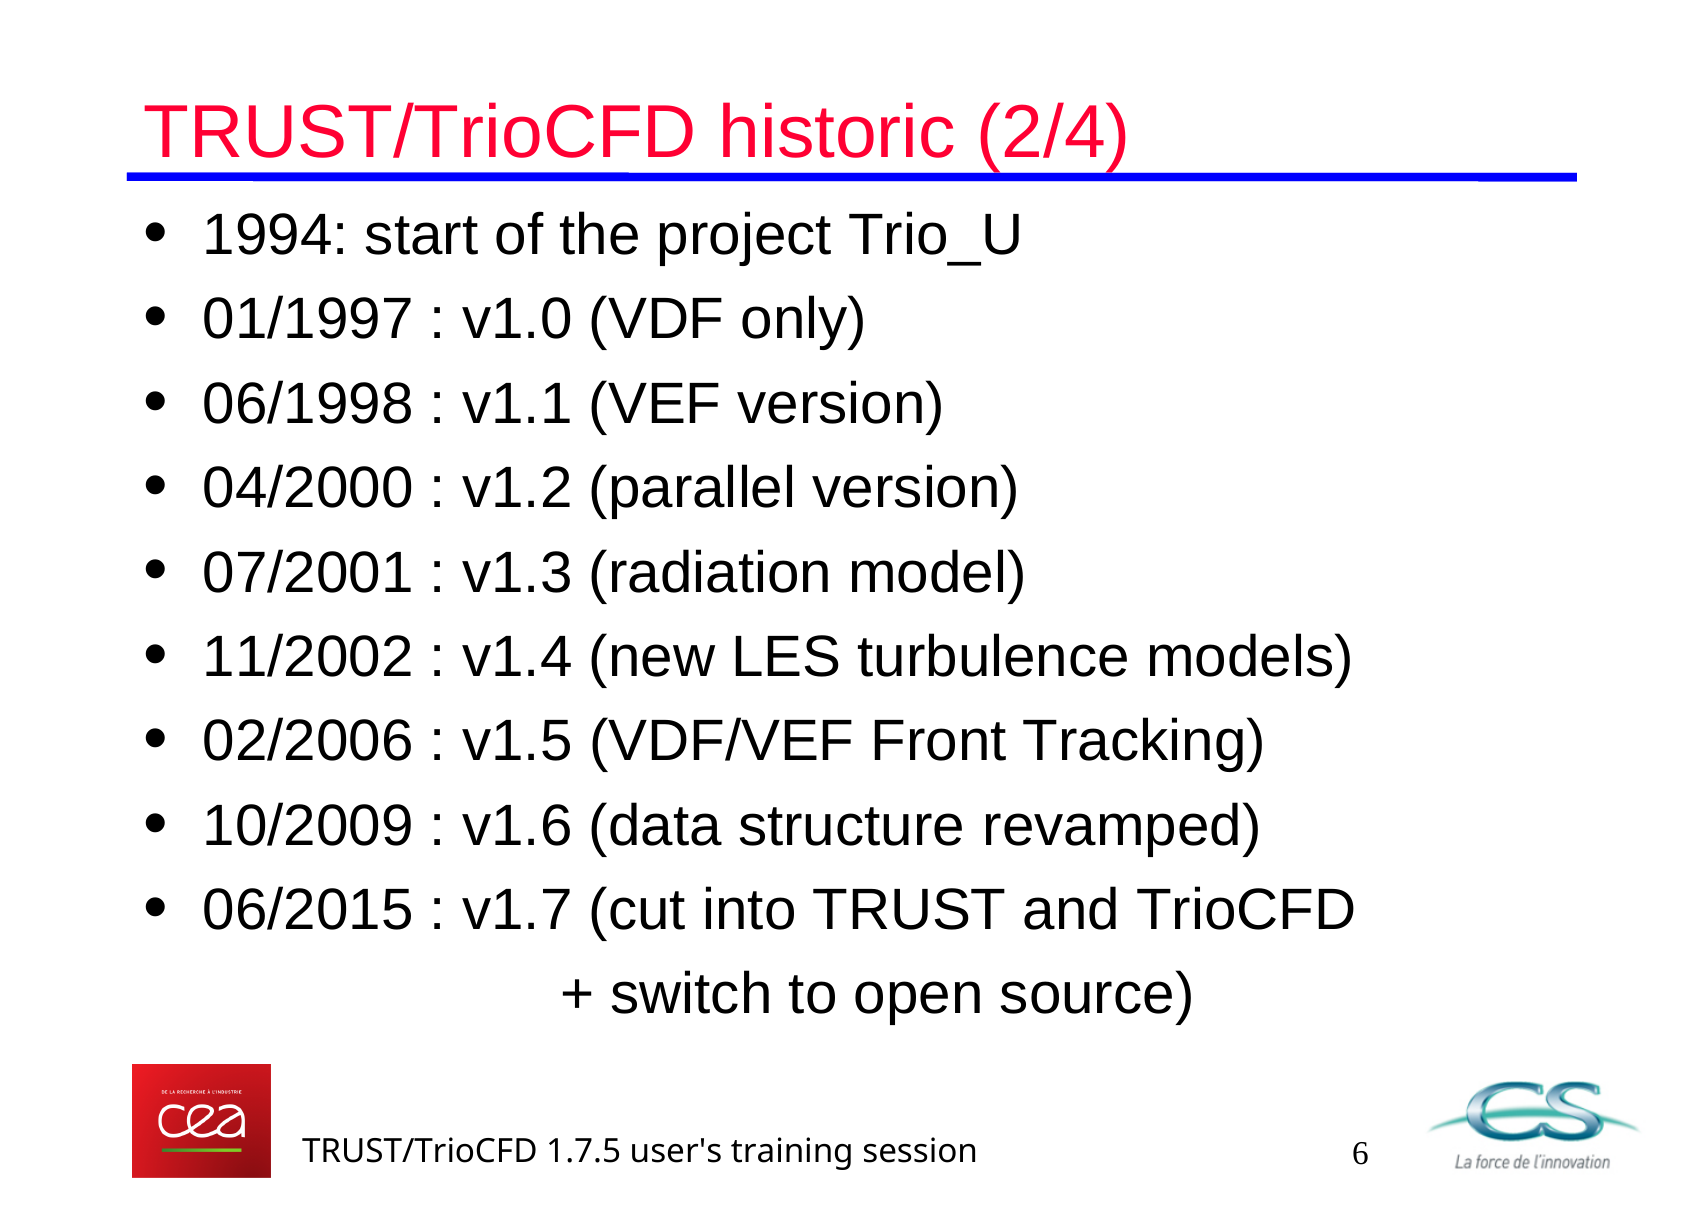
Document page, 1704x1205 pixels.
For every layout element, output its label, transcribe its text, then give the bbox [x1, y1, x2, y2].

title TRUST/TrioCFD historic (2/4) [127, 39, 1577, 172]
list 1994: start of the project Trio_U 01/1997 : v1.0 (VDF only) 06/1998 : v1.1 (VEF version) 04/2000 : v1.2 (parallel version) 07/2001 : v1.3 (radiation model) 11/2002 : v1.4 (new LES turbulence models) 02/2006 : v1.5 (VDF/VEF Front Tracking) 10/2009 : v1.6 (data structure revamped) 06/2015 : v1.7 (cut into TRUST and TrioCFD + switch to open source) [127, 188, 1577, 1035]
picture [1423, 1072, 1648, 1179]
picture [132, 1064, 271, 1178]
title TRUST/TrioCFD historic (2/4) [127, 181, 1577, 188]
